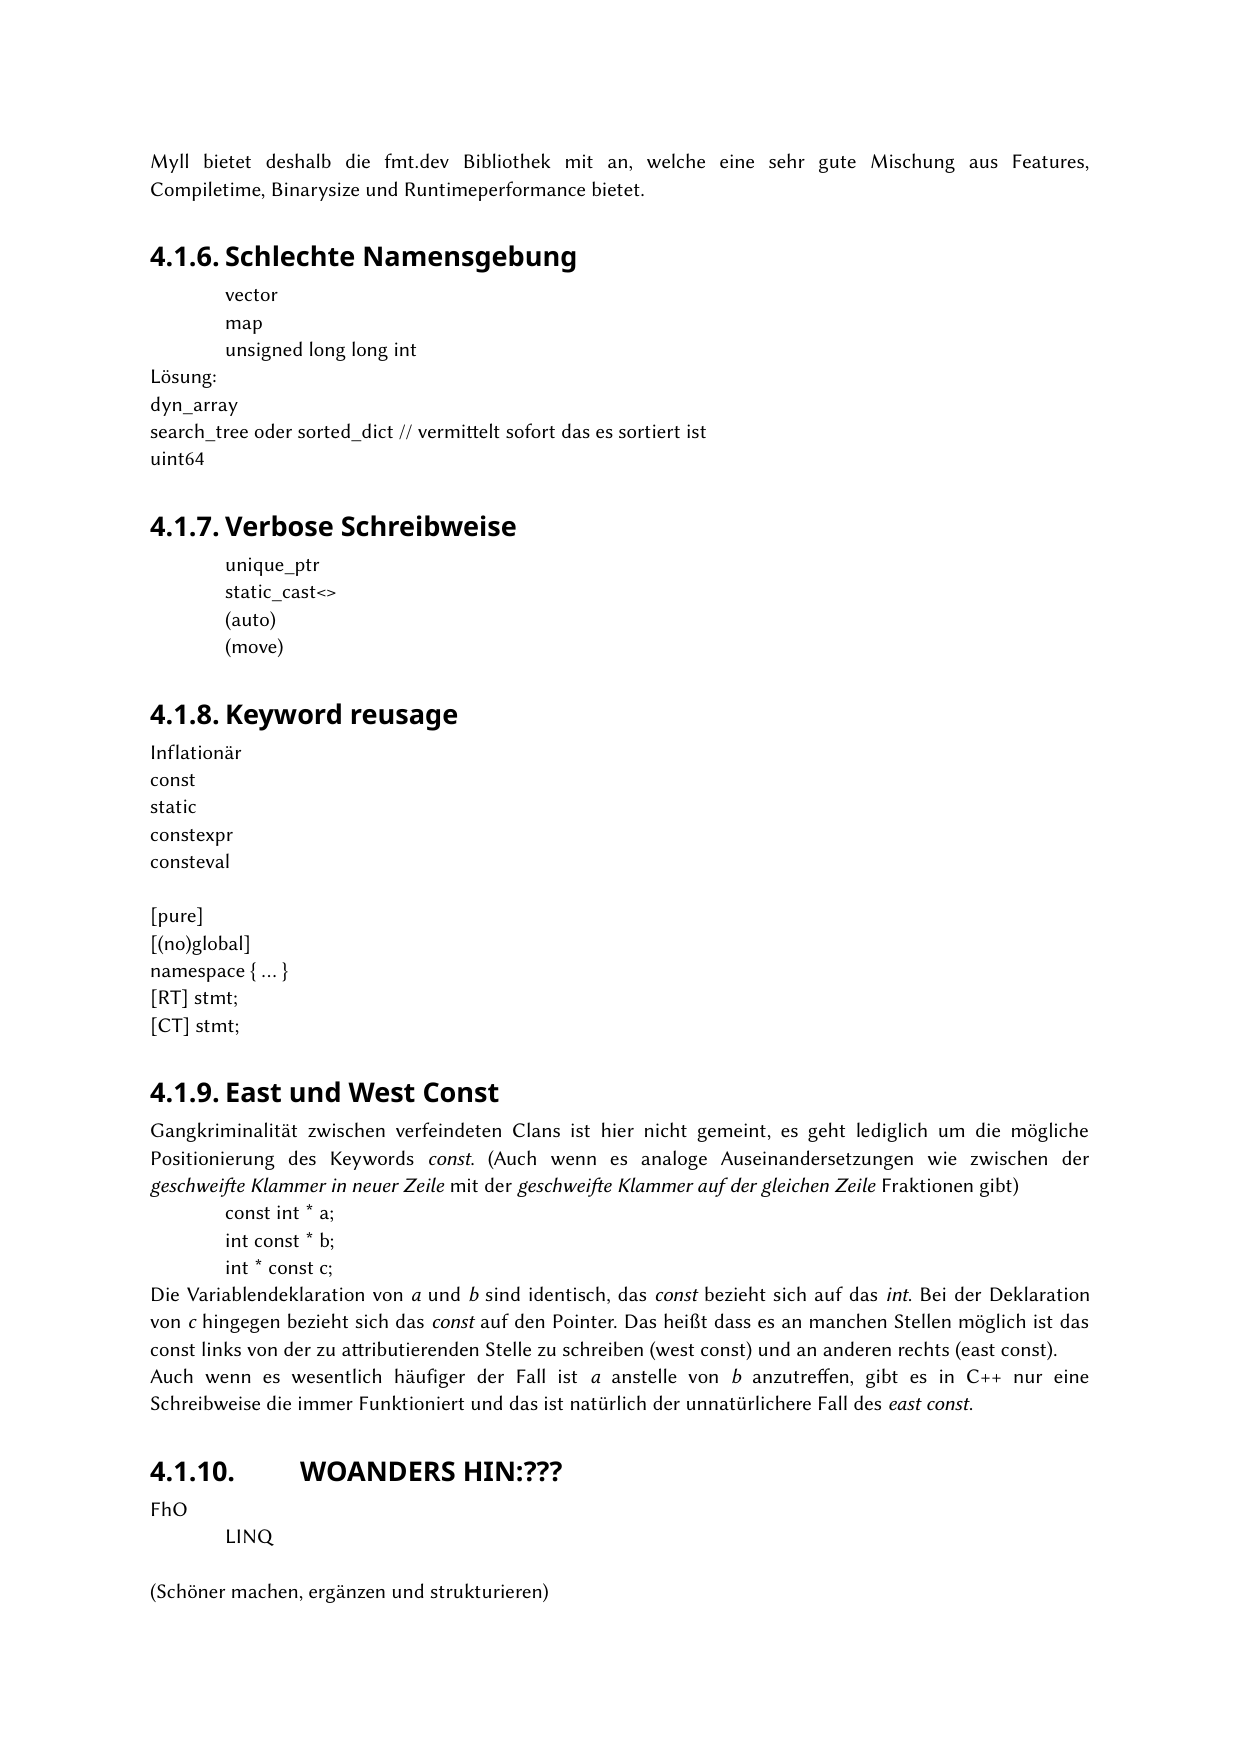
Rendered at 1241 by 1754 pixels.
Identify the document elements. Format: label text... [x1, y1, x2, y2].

text search_tree oder sorted_dict // vermittelt sofort das es sortiert ist [150, 419, 1090, 443]
subtitle Keyword reusage [150, 695, 1090, 732]
text dyn_array [150, 392, 1090, 416]
text uint64 [150, 447, 1090, 471]
text int * const c; [225, 1256, 1090, 1279]
text Gangkriminalität zwischen verfeindeten Clans ist hier nicht gemeint, es geht lediglich um die mögliche Positionierung des Keywords const. (Auch wenn es analoge Auseinandersetzungen wie zwischen der geschweifte Klammer in neuer Zeile mit der geschweifte Klammer auf der gleichen Zeile Fraktionen gibt) [150, 1119, 1090, 1197]
text [pure] [150, 904, 1090, 928]
text Die Variablendeklaration von a und b sind identisch, das const bezieht sich auf das int. Bei der Deklaration von c hingegen bezieht sich das const auf den Pointer. Das heißt dass es an manchen Stellen möglich ist das const links von der zu attributierenden Stelle zu schreiben (west const) und an anderen rechts (east const). [150, 1283, 1090, 1361]
text Auch wenn es wesentlich häufiger der Fall ist a anstelle von b anzutreffen, gibt es in C++ nur eine Schreibweise die immer Funktioniert und das ist natürlich der unnatürlichere Fall des east const. [150, 1365, 1090, 1416]
text unique_ptr [150, 553, 1090, 576]
subtitle East und West Const [150, 1074, 1090, 1111]
text Myll bietet deshalb die fmt.dev Bibliothek mit an, welche eine sehr gute Mischung aus Features, Compiletime, Binarysize und Runtimeperformance bietet. [150, 150, 1090, 201]
text unsigned long long int [150, 338, 1090, 361]
text (move) [150, 634, 1090, 658]
text static_cast<> [150, 580, 1090, 604]
text static [150, 795, 1090, 819]
subtitle Schlechte Namensgebung [150, 238, 1090, 275]
text (Schöner machen, ergänzen und strukturieren) [150, 1580, 1090, 1603]
text constexpr [150, 822, 1090, 846]
text const [150, 768, 1090, 791]
text map [150, 310, 1090, 334]
text Inflationär [150, 740, 1090, 764]
text namespace { … } [150, 959, 1090, 982]
text LINQ [150, 1525, 1090, 1549]
text Lösung: [150, 365, 1090, 389]
text [(no)global] [150, 931, 1090, 955]
text vector [150, 283, 1090, 307]
text const int * a; [225, 1201, 1090, 1225]
text (auto) [150, 607, 1090, 631]
text int const * b; [225, 1228, 1090, 1252]
text [CT] stmt; [150, 1013, 1090, 1037]
text [RT] stmt; [150, 986, 1090, 1010]
subtitle Verbose Schreibweise [150, 507, 1090, 544]
subtitle WOANDERS HIN:??? [150, 1453, 1090, 1489]
text consteval [150, 849, 1090, 873]
text FhO [150, 1498, 1090, 1522]
